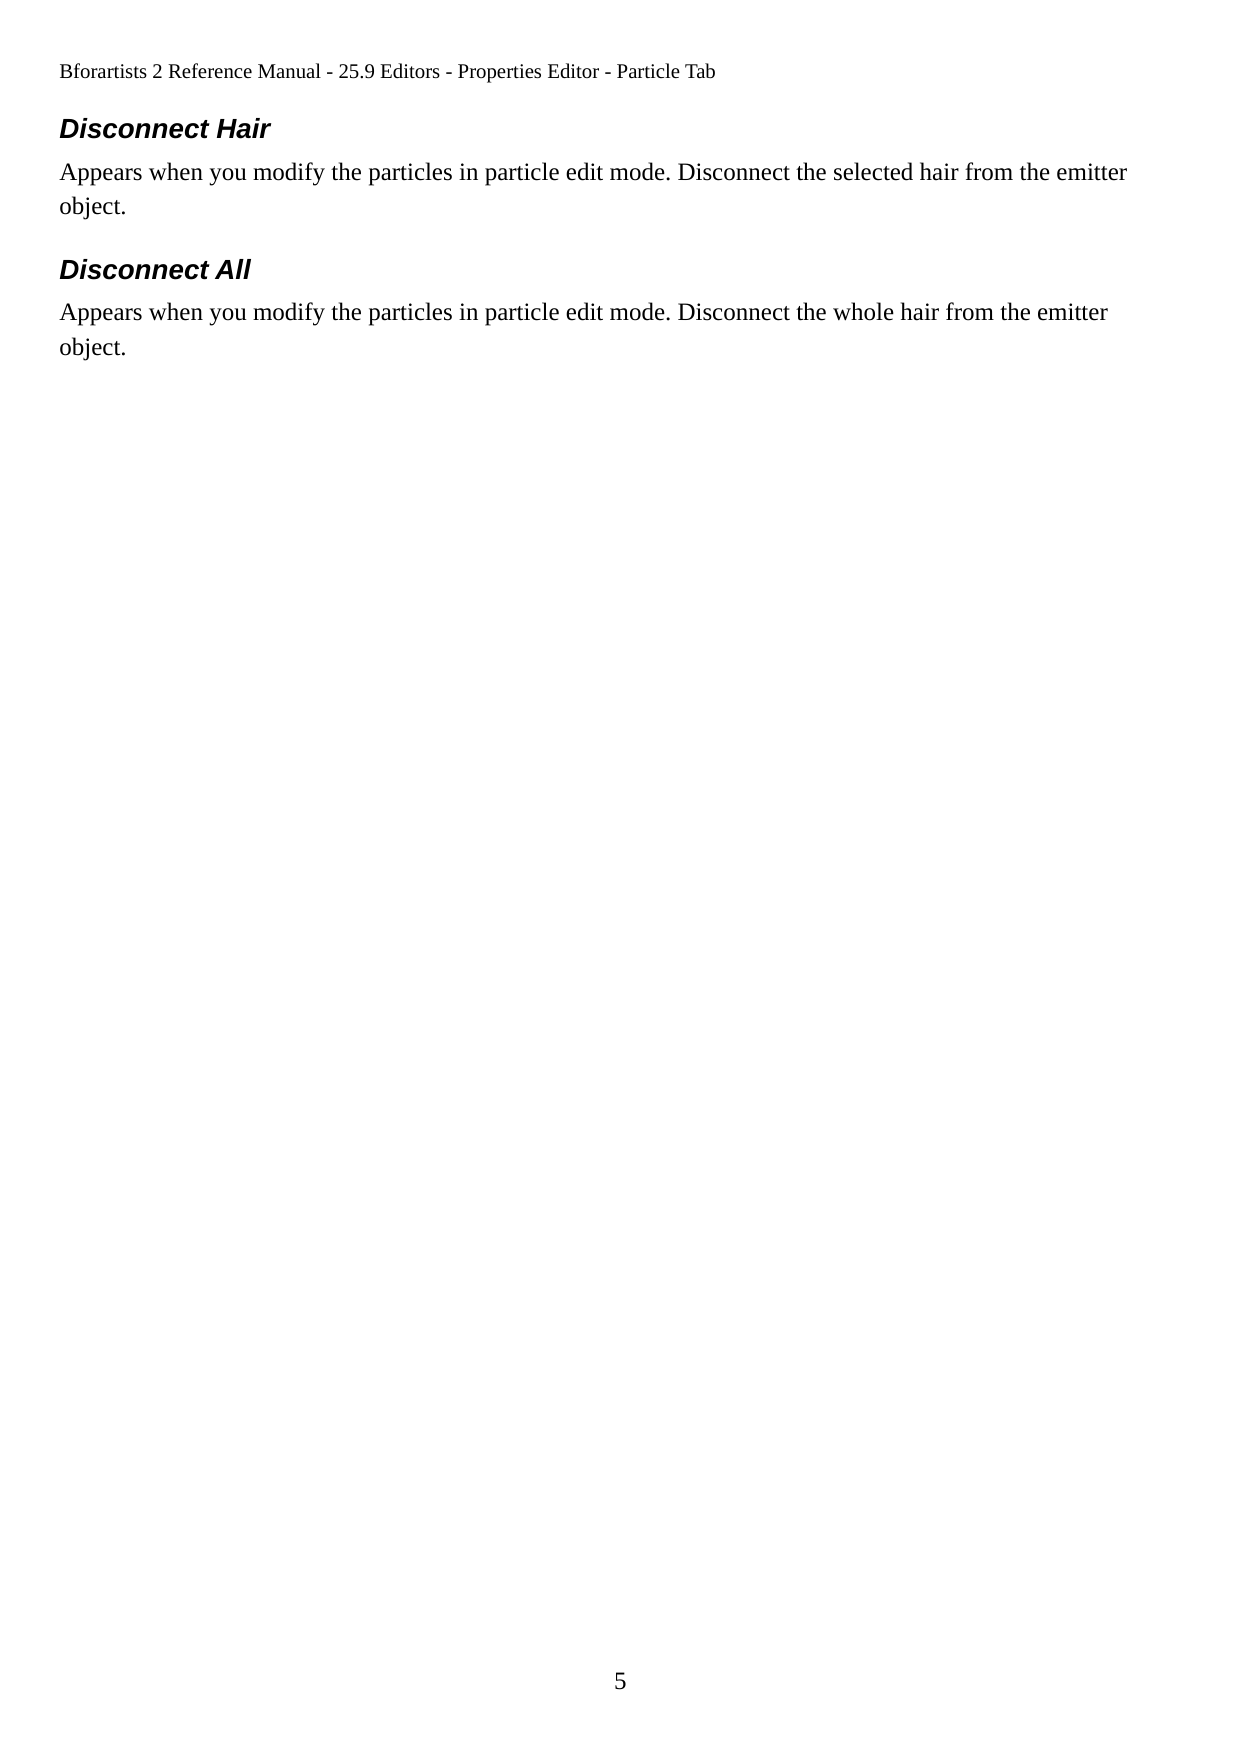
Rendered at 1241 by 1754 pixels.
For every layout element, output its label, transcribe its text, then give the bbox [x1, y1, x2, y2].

subtitle Disconnect Hair [59, 113, 1181, 144]
text Appears when you modify the particles in particle edit mode. Disconnect the whole hair from the emitter object. [59, 297, 1181, 361]
subtitle Disconnect All [59, 253, 1181, 285]
text Appears when you modify the particles in particle edit mode. Disconnect the selected hair from the emitter object. [59, 157, 1181, 220]
